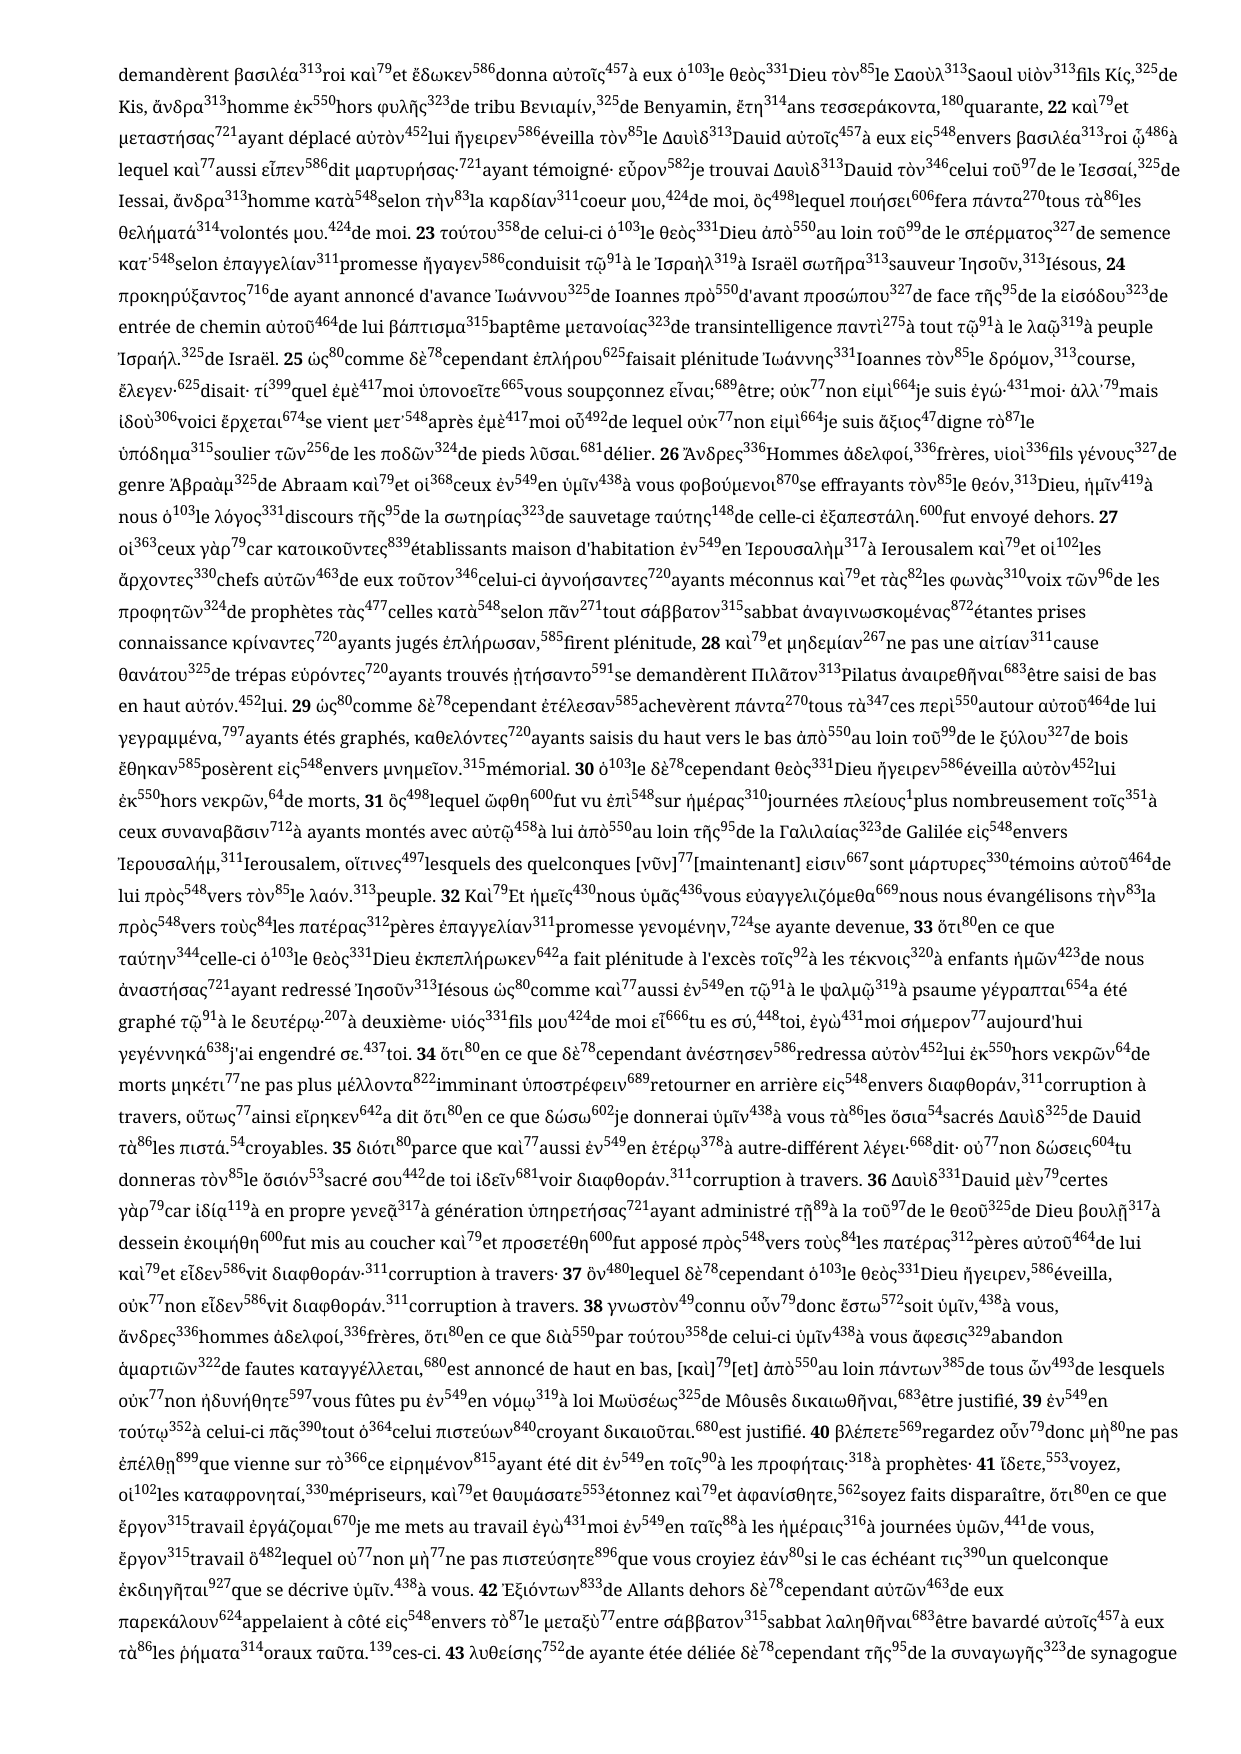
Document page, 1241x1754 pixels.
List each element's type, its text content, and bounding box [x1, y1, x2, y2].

text 1 Ἦσαν624Étaient δὲ78cependant ἐν549en Ἀντιοχείᾳ317à Antioche κατὰ548selon τὴν83la οὖσαν820étante ἐκκλησίαν311église προφῆται330prophètes καὶ79et διδάσκαλοι330enseignants ὅ103le τε79en outre Βαρναβᾶς331Bar-Nabas καὶ79et Συμεὼν331Syméon ὁ498celui καλούμενος891étant appelé Νίγερ331Niger καὶ79et Λούκιος331Loukios ὁ103le Κυρηναῖος,331Cyrénéen, Μαναήν331Manahen τε79en outre Ἡρῴδου325de Hérode τοῦ97de le τετραάρχου325de tétrarque σύντροφος71nourri avec καὶ79et Σαῦλος.331Saul. 2 Λειτουργούντων833de Faisants liturgie δὲ78cependant αὐτῶν463de eux τῷ91à le κυρίῳ319à Maître καὶ79et νηστευόντων833de jeûnants εἶπεν586dit τὸ105le πνεῦμα333souffle τὸ105le ἅγιον·24saint· ἀφορίσατε553délimitez δή340évidemment μοι420à moi τὸν85le Βαρναβᾶν313Bar-Nabas καὶ79et Σαῦλον313Saul εἰς548envers τὸ87le ἔργον315travail ὃ482lequel προσκέκλημαι644je m'ai appelé auprès αὐτούς.451eux. 3 τότε77alors νηστεύσαντες720ayants jeûnés καὶ79et προσευξάμενοι739se ayants priés καὶ79et ἐπιθέντες720ayants surposés τὰς242les χεῖρας310mains αὐτοῖς457à eux ἀπέλυσαν.585délièrent au loin. 4 Αὐτοὶ468Eux μὲν77certes οὖν79donc ἐκπεμφθέντες759ayants étés mandés dehors ὑπὸ550sous τοῦ99de le ἁγίου18de saint πνεύματος327de souffle κατῆλθον585vinrent de haut en bas εἰς548envers Σελεύκειαν,311Séleucie, ἐκεῖθέν77de là τε79en outre ἀπέπλευσαν585naviguèrent au loin εἰς548envers Κύπρον311Chypre 5 καὶ79et γενόμενοι739se ayants devenus ἐν549en Σαλαμῖνι317à Salamine κατήγγελλον624annonçaient de haut en bas τὸν85le λόγον313discours τοῦ97de le θεοῦ325de Dieu ἐν549en ταῖς88à les συναγωγαῖς316à synagogues τῶν96de les Ἰουδαίων.64de Ioudaiens. εἶχον624avaient δὲ78cependant καὶ77aussi Ἰωάννην313Ioannes ὑπηρέτην.313ministre. 6 Διελθόντες720Ayants passés à travers δὲ78cependant ὅλην267toute entière τὴν83la νῆσον311île ἄχρι552jusqu'à l'extrémité Πάφου323de Paphos εὗρον585trouvèrent ἄνδρα313homme τινὰ269un quelconque μάγον313mage ψευδοπροφήτην313faux prophète Ἰουδαῖον4Ioudaien ᾧ486à lequel ὄνομα333nom Βαριησοῦς331Bar-Iéshou 7 ὃς498lequel ἦν625était σὺν549avec τῷ91à le ἀνθυπάτῳ319à proconsul Σεργίῳ319à Sergius Παύλῳ,319à Paulus, ἀνδρὶ319à homme συνετῷ.10à capable de comprendre. οὗτος469celui-ci προσκαλεσάμενος740se ayant appelé auprès Βαρναβᾶν313Bar-Nabas καὶ79et Σαῦλον313Saul ἐπεζήτησεν586surchercha ἀκοῦσαι681écouter τὸν85le λόγον313discours τοῦ97de le θεοῦ.325de Dieu. 8 ἀνθίστατο631se dressait contre δὲ78cependant αὐτοῖς457à eux Ἐλύμας331Élumas ὁ103le μάγος,331mage, οὕτως77ainsi γὰρ79car μεθερμηνεύεται680est traduit τὸ105le ὄνομα333nom αὐτοῦ,464de lui, ζητῶν840cherchant διαστρέψαι681tourner de travers τὸν85le ἀνθύπατον313proconsul ἀπὸ550au loin τῆς95de la πίστεως.323de croyance. 9 Σαῦλος331Saul δέ,78cependant, ὁ364celui καὶ77aussi Παῦλος,331Paulus, πλησθεὶς760ayant été rempli πνεύματος327de souffle ἁγίου18de saint ἀτενίσας721ayant regardé fixement εἰς548envers αὐτὸν452lui 10 εἶπεν·586dit· ὦ340O πλήρης76de plénitude παντὸς281de tout δόλου325de fraude καὶ79et πάσης279de toute ῥᾳδιουργίας,323de facilité à travailler, υἱὲ337fils διαβόλου,65de diable, ἐχθρὲ76ennemi πάσης279de toute δικαιοσύνης,323de justice, οὐ77non παύσῃ610tu te pauseras διαστρέφων840tournant de travers τὰς82les ὁδοὺς310chemins [τοῦ]97[de le] κυρίου325de Maître τὰς82les εὐθείας;50directes; 11 καὶ79et νῦν77maintenant ἰδοὺ306voici χεὶρ329main κυρίου325de Maître ἐπὶ548sur σὲ437toi καὶ79et ἔσῃ610tu te seras τυφλὸς47aveugle μὴ77ne pas βλέπων840regardant τὸν85le ἥλιον313soleil ἄχρι552jusqu'à l'extrémité καιροῦ.325de moment. παραχρῆμα77instantanément τε79en outre ἔπεσεν586tomba ἐπ᾽548sur αὐτὸν452lui ἀχλὺς329brume καὶ79et σκότος333ténèbre καὶ79et περιάγων840menant autour ἐζήτει625cherchait χειραγωγούς.312guides de mains. 12 τότε77alors ἰδὼν721ayant vu ὁ103le ἀνθύπατος331proconsul τὸ482ce γεγονὸς772ayant devenu ἐπίστευσεν586crut ἐκπλησσόμενος891étant heurté à l'excès ἐπὶ549sur τῇ89à la διδαχῇ317à enseignement τοῦ97de le κυρίου.325de Maître. 13 Ἀναχθέντες759Ayants étés conduits de bas en haut δὲ78cependant ἀπὸ550au loin τῆς95de la Πάφου323de Paphos οἱ363ceux περὶ548autour Παῦλον313Paulus ἦλθον585vinrent εἰς548envers Πέργην311Perge τῆς95de la Παμφυλίας,323de Pamphylie, Ἰωάννης331Ioannes δὲ78cependant ἀποχωρήσας721ayant déplacé loin ἀπ᾽550au loin αὐτῶν463de eux ὑπέστρεψεν586retourna en arrière εἰς548envers Ἱεροσόλυμα.314Ierosolymas. 14 Αὐτοὶ468Eux δὲ78cependant διελθόντες720ayants passés à travers ἀπὸ550au loin τῆς95de la Πέργης323de Perge παρεγένοντο591se devinrent à côté εἰς548envers Ἀντιόχειαν311Antioche τὴν83la Πισιδίαν,311Pisidie, καὶ79et [εἰσ]ελθόντες720ayants venus à l'intérieur εἰς548envers τὴν83la συναγωγὴν311synagogue τῇ89à la ἡμέρᾳ317à journée τῶν98de les σαββάτων326de sabbats ἐκάθισαν.585assirent. 15 μετὰ548après δὲ78cependant τὴν83la ἀνάγνωσιν311prise de connaissance τοῦ97de le νόμου325de loi καὶ79et τῶν96de les προφητῶν324de prophètes ἀπέστειλαν585envoyèrent οἱ102les ἀρχισυνάγωγοι330chefs de synagogues πρὸς548vers αὐτοὺς451eux λέγοντες·839disants· ἄνδρες336hommes ἀδελφοί,336frères, εἴ80si τίς287un quelconque ἐστιν668est ἐν549en ὑμῖν438à vous λόγος331discours παρακλήσεως323de appel à côté πρὸς548vers τὸν85le λαόν,313peuple, λέγετε.569dites. 16 Ἀναστὰς721Ayant redressé δὲ78cependant Παῦλος331Paulus καὶ79et κατασείσας721ayant secoué de haut en bas τῇ249à la χειρὶ317à main εἶπεν·586dit· ἄνδρες336hommes Ἰσραηλῖται336Israélites καὶ79et οἱ368ceux φοβούμενοι870se effrayants τὸν85le θεόν,313Dieu, ἀκούσατε.553écoutez. 17 ὁ103le θεὸς331Dieu τοῦ97de le λαοῦ325de peuple τούτου150de celui-ci Ἰσραὴλ325de Israël ἐξελέξατο592se élut τοὺς84les πατέρας312pères ἡμῶν423de nous καὶ79et τὸν85le λαὸν313peuple ὕψωσεν586haussa ἐν549en τῇ89à la παροικίᾳ317à maison d'habitation d'à côté ἐν549en γῇ317à terre Αἰγύπτου323de Égypte καὶ79et μετὰ550avec βραχίονος325de bras ὑψηλοῦ16de haut ἐξήγαγεν586conduisit dehors αὐτοὺς451eux ἐξ550hors αὐτῆς,462de elle, 18 καὶ79et ὡς77comme τεσσερακονταετῆ4de quarante ans χρόνον313temps ἐτροποφόρησεν586colporta la manière αὐτοὺς451eux ἐν549en τῇ89à la ἐρήμῳ57à déserte 19 καὶ79et καθελὼν721ayant saisi du haut vers le bas ἔθνη314ethnies ἑπτὰ180sept ἐν549en γῇ317à terre Χανάαν323de Canaan κατεκληρονόμησεν586hérita de haut en bas τὴν83la γῆν311terre αὐτῶν463de eux 20 ὡς77comme ἔτεσιν320à ans τετρακοσίοις186à quatre cents καὶ79et πεντήκοντα.186à cinquante. καὶ79et μετὰ548après ταῦτα347ces-ci ἔδωκεν586donna κριτὰς312juges ἕως552jusqu'à ce que Σαμουὴλ325de Samouel [τοῦ]97[de le] προφήτου.325de prophète. 21 κἀκεῖθεν77et de là ᾐτήσαντο591se demandèrent βασιλέα313roi καὶ79et ἔδωκεν586donna αὐτοῖς457à eux ὁ103le θεὸς331Dieu τὸν85le Σαοὺλ313Saoul υἱὸν313fils Κίς,325de Kis, ἄνδρα313homme ἐκ550hors φυλῆς323de tribu Βενιαμίν,325de Benyamin, ἔτη314ans τεσσεράκοντα,180quarante, 22 καὶ79et μεταστήσας721ayant déplacé αὐτὸν452lui ἤγειρεν586éveilla τὸν85le Δαυὶδ313Dauid αὐτοῖς457à eux εἰς548envers βασιλέα313roi ᾧ486à lequel καὶ77aussi εἶπεν586dit μαρτυρήσας·721ayant témoigné· εὗρον582je trouvai Δαυὶδ313Dauid τὸν346celui τοῦ97de le Ἰεσσαί,325de Iessai, ἄνδρα313homme κατὰ548selon τὴν83la καρδίαν311coeur μου,424de moi, ὃς498lequel ποιήσει606fera πάντα270tous τὰ86les θελήματά314volontés μου.424de moi. 23 τούτου358de celui-ci ὁ103le θεὸς331Dieu ἀπὸ550au loin τοῦ99de le σπέρματος327de semence κατ᾽548selon ἐπαγγελίαν311promesse ἤγαγεν586conduisit τῷ91à le Ἰσραὴλ319à Israël σωτῆρα313sauveur Ἰησοῦν,313Iésous, 24 προκηρύξαντος716de ayant annoncé d'avance Ἰωάννου325de Ioannes πρὸ550d'avant προσώπου327de face τῆς95de la εἰσόδου323de entrée de chemin αὐτοῦ464de lui βάπτισμα315baptême μετανοίας323de transintelligence παντὶ275à tout τῷ91à le λαῷ319à peuple Ἰσραήλ.325de Israël. 25 ὡς80comme δὲ78cependant ἐπλήρου625faisait plénitude Ἰωάννης331Ioannes τὸν85le δρόμον,313course, ἔλεγεν·625disait· τί399quel ἐμὲ417moi ὑπονοεῖτε665vous soupçonnez εἶναι;689être; οὐκ77non εἰμὶ664je suis ἐγώ·431moi· ἀλλ᾽79mais ἰδοὺ306voici ἔρχεται674se vient μετ᾽548après ἐμὲ417moi οὗ492de lequel οὐκ77non εἰμὶ664je suis ἄξιος47digne τὸ87le ὑπόδημα315soulier τῶν256de les ποδῶν324de pieds λῦσαι.681délier. 26 Ἄνδρες336Hommes ἀδελφοί,336frères, υἱοὶ336fils γένους327de genre Ἀβραὰμ325de Abraam καὶ79et οἱ368ceux ἐν549en ὑμῖν438à vous φοβούμενοι870se effrayants τὸν85le θεόν,313Dieu, ἡμῖν419à nous ὁ103le λόγος331discours τῆς95de la σωτηρίας323de sauvetage ταύτης148de celle-ci ἐξαπεστάλη.600fut envoyé dehors. 27 οἱ363ceux γὰρ79car κατοικοῦντες839établissants maison d'habitation ἐν549en Ἰερουσαλὴμ317à Ierousalem καὶ79et οἱ102les ἄρχοντες330chefs αὐτῶν463de eux τοῦτον346celui-ci ἀγνοήσαντες720ayants méconnus καὶ79et τὰς82les φωνὰς310voix τῶν96de les προφητῶν324de prophètes τὰς477celles κατὰ548selon πᾶν271tout σάββατον315sabbat ἀναγινωσκομένας872étantes prises connaissance κρίναντες720ayants jugés ἐπλήρωσαν,585firent plénitude, 28 καὶ79et μηδεμίαν267ne pas une αἰτίαν311cause θανάτου325de trépas εὑρόντες720ayants trouvés ᾐτήσαντο591se demandèrent Πιλᾶτον313Pilatus ἀναιρεθῆναι683être saisi de bas en haut αὐτόν.452lui. 29 ὡς80comme δὲ78cependant ἐτέλεσαν585achevèrent πάντα270tous τὰ347ces περὶ550autour αὐτοῦ464de lui γεγραμμένα,797ayants étés graphés, καθελόντες720ayants saisis du haut vers le bas ἀπὸ550au loin τοῦ99de le ξύλου327de bois ἔθηκαν585posèrent εἰς548envers μνημεῖον.315mémorial. 30 ὁ103le δὲ78cependant θεὸς331Dieu ἤγειρεν586éveilla αὐτὸν452lui ἐκ550hors νεκρῶν,64de morts, 31 ὃς498lequel ὤφθη600fut vu ἐπὶ548sur ἡμέρας310journées πλείους1plus nombreusement τοῖς351à ceux συναναβᾶσιν712à ayants montés avec αὐτῷ458à lui ἀπὸ550au loin τῆς95de la Γαλιλαίας323de Galilée εἰς548envers Ἰερουσαλήμ,311Ierousalem, οἵτινες497lesquels des quelconques [νῦν]77[maintenant] εἰσιν667sont μάρτυρες330témoins αὐτοῦ464de lui πρὸς548vers τὸν85le λαόν.313peuple. 32 Καὶ79Et ἡμεῖς430nous ὑμᾶς436vous εὐαγγελιζόμεθα669nous nous évangélisons τὴν83la πρὸς548vers τοὺς84les πατέρας312pères ἐπαγγελίαν311promesse γενομένην,724se ayante devenue, 33 ὅτι80en ce que ταύτην344celle-ci ὁ103le θεὸς331Dieu ἐκπεπλήρωκεν642a fait plénitude à l'excès τοῖς92à les τέκνοις320à enfants ἡμῶν423de nous ἀναστήσας721ayant redressé Ἰησοῦν313Iésous ὡς80comme καὶ77aussi ἐν549en τῷ91à le ψαλμῷ319à psaume γέγραπται654a été graphé τῷ91à le δευτέρῳ·207à deuxième· υἱός331fils μου424de moi εἶ666tu es σύ,448toi, ἐγὼ431moi σήμερον77aujourd'hui γεγέννηκά638j'ai engendré σε.437toi. 34 ὅτι80en ce que δὲ78cependant ἀνέστησεν586redressa αὐτὸν452lui ἐκ550hors νεκρῶν64de morts μηκέτι77ne pas plus μέλλοντα822imminant ὑποστρέφειν689retourner en arrière εἰς548envers διαφθοράν,311corruption à travers, οὕτως77ainsi εἴρηκεν642a dit ὅτι80en ce que δώσω602je donnerai ὑμῖν438à vous τὰ86les ὅσια54sacrés Δαυὶδ325de Dauid τὰ86les πιστά.54croyables. 35 διότι80parce que καὶ77aussi ἐν549en ἑτέρῳ378à autre-différent λέγει·668dit· οὐ77non δώσεις604tu donneras τὸν85le ὅσιόν53sacré σου442de toi ἰδεῖν681voir διαφθοράν.311corruption à travers. 36 Δαυὶδ331Dauid μὲν79certes γὰρ79car ἰδίᾳ119à en propre γενεᾷ317à génération ὑπηρετήσας721ayant administré τῇ89à la τοῦ97de le θεοῦ325de Dieu βουλῇ317à dessein ἐκοιμήθη600fut mis au coucher καὶ79et προσετέθη600fut apposé πρὸς548vers τοὺς84les πατέρας312pères αὐτοῦ464de lui καὶ79et εἶδεν586vit διαφθοράν·311corruption à travers· 37 ὃν480lequel δὲ78cependant ὁ103le θεὸς331Dieu ἤγειρεν,586éveilla, οὐκ77non εἶδεν586vit διαφθοράν.311corruption à travers. 38 γνωστὸν49connu οὖν79donc ἔστω572soit ὑμῖν,438à vous, ἄνδρες336hommes ἀδελφοί,336frères, ὅτι80en ce que διὰ550par τούτου358de celui-ci ὑμῖν438à vous ἄφεσις329abandon ἁμαρτιῶν322de fautes καταγγέλλεται,680est annoncé de haut en bas, [καὶ]79[et] ἀπὸ550au loin πάντων385de tous ὧν493de lesquels οὐκ77non ἠδυνήθητε597vous fûtes pu ἐν549en νόμῳ319à loi Μωϋσέως325de Môusês δικαιωθῆναι,683être justifié, 39 ἐν549en τούτῳ352à celui-ci πᾶς390tout ὁ364celui πιστεύων840croyant δικαιοῦται.680est justifié. 40 βλέπετε569regardez οὖν79donc μὴ80ne pas ἐπέλθῃ899que vienne sur τὸ366ce εἰρημένον815ayant été dit ἐν549en τοῖς90à les προφήταις·318à prophètes· 41 ἴδετε,553voyez, οἱ102les καταφρονηταί,330mépriseurs, καὶ79et θαυμάσατε553étonnez καὶ79et ἀφανίσθητε,562soyez faits disparaître, ὅτι80en ce que ἔργον315travail ἐργάζομαι670je me mets au travail ἐγὼ431moi ἐν549en ταῖς88à les ἡμέραις316à journées ὑμῶν,441de vous, ἔργον315travail ὃ482lequel οὐ77non μὴ77ne pas πιστεύσητε896que vous croyiez ἐάν80si le cas échéant τις390un quelconque ἐκδιηγῆται927que se décrive ὑμῖν.438à vous. 42 Ἐξιόντων833de Allants dehors δὲ78cependant αὐτῶν463de eux παρεκάλουν624appelaient à côté εἰς548envers τὸ87le μεταξὺ77entre σάββατον315sabbat λαληθῆναι683être bavardé αὐτοῖς457à eux τὰ86les ῥήματα314oraux ταῦτα.139ces-ci. 43 λυθείσης752de ayante étée déliée δὲ78cependant τῆς95de la συναγωγῆς323de synagogue ἠκολούθησαν585suivirent πολλοὶ389nombreux τῶν96de les Ἰουδαίων64de Ioudaiens καὶ79et τῶν96de les σεβομένων860de se vénérants προσηλύτων324de prosélytes τῷ91à le Παύλῳ319à Paulus καὶ79et τῷ91à le Βαρναβᾷ,319à Bar-Nabas, οἵτινες497lesquels des quelconques προσλαλοῦντες839bavardants auprès αὐτοῖς457à eux ἔπειθον624persuadaient αὐτοὺς451eux προσμένειν689rester auprès τῇ89à la χάριτι317à grâce τοῦ97de le θεοῦ.325de Dieu. 44 Τῷ93à Le δὲ78cependant ἐρχομένῳ857à se venant σαββάτῳ321à sabbat σχεδὸν77presque πᾶσα285toute ἡ101la πόλις329cité συνήχθη600fut mené ensemble ἀκοῦσαι681écouter τὸν85le λόγον313discours τοῦ97de le κυρίου.325de Maître. 45 ἰδόντες720ayants vus δὲ78cependant οἱ102les Ἰουδαῖοι70Ioudaiens τοὺς84les ὄχλους312foules ἐπλήσθησαν599furent rempli ζήλου325de zèle καὶ79et ἀντέλεγον624contredisaient τοῖς353à ces ὑπὸ550sous Παύλου325de Paulus λαλουμένοις881à étants bavardés βλασφημοῦντες.839blasphémants. 46 παρρησιασάμενοί739se ayants oralisés franchement τε79en outre ὁ103le Παῦλος331Paulus καὶ79et ὁ103le Βαρναβᾶς331Bar-Nabas εἶπαν·585dirent· ὑμῖν438à vous ἦν625était ἀναγκαῖον49nécessaire πρῶτον77premièrement λαληθῆναι683être bavardé τὸν85le λόγον313discours τοῦ97de le θεοῦ·325de Dieu· ἐπειδὴ80parce que donc ἀπωθεῖσθε671vous vous poussez au loin αὐτὸν452lui καὶ79et οὐκ77non ἀξίους52dignes κρίνετε665vous jugez ἑαυτοὺς515vous-mêmes τῆς95de la αἰωνίου14de éternelle ζωῆς,323de vie, ἰδοὺ306voici στρεφόμεθα675nous sommes tournés εἰς548envers τὰ86les ἔθνη.314ethnies. 47 οὕτως77ainsi γὰρ79car ἐντέταλται648s'a commandé ἡμῖν419à nous ὁ103le κύριος·331Maître· τέθεικά638j'ai posé σε437toi εἰς548envers φῶς315lumière ἐθνῶν326de ethnies τοῦ360de ce εἶναί689être σε437toi εἰς548envers σωτηρίαν311sauvetage ἕως552jusqu'à ce que ἐσχάτου67de dernier τῆς95de la γῆς.323de terre. 48 Ἀκούοντα841Écoutants δὲ78cependant τὰ104les ἔθνη332ethnies ἔχαιρον624étaient de joie καὶ79et ἐδόξαζον624glorifiaient τὸν85le λόγον313discours τοῦ97de le κυρίου325de Maître καὶ79et ἐπίστευσαν585crurent ὅσοι497autant lesquels ἦσαν624étaient τεταγμένοι812ayants étés ordonnancés εἰς548envers ζωὴν311vie αἰώνιον·2éternelle· 49 διεφέρετο636était différé δὲ78cependant ὁ103le λόγος331discours τοῦ97de le κυρίου325de Maître δι᾽550par ὅλης279de toute entière τῆς95de la χώρας.323de région. 50 οἱ102les δὲ78cependant Ἰουδαῖοι70Ioudaiens παρώτρυναν585remuèrent à côté τὰς82les σεβομένας846se vénérantes γυναῖκας310femmes τὰς82les εὐσχήμονας1élégantes καὶ79et τοὺς84les πρώτους52premiers τῆς95de la πόλεως323de cité καὶ79et ἐπήγειραν585éveillèrent au dessus διωγμὸν313poursuite ἐπὶ548sur τὸν85le Παῦλον313Paulus καὶ79et Βαρναβᾶν313Bar-Nabas καὶ79et ἐξέβαλον585éjectèrent αὐτοὺς451eux ἀπὸ550au loin τῶν98de les ὁρίων326de frontières αὐτῶν.463de eux. 51 οἱ468ceux δὲ78cependant ἐκτιναξάμενοι739se ayants secoués dehors τὸν85le κονιορτὸν313poussière τῶν96de les ποδῶν324de pieds ἐπ᾽548sur αὐτοὺς451eux ἦλθον585vinrent εἰς548envers Ἰκόνιον,315Iconium, 52 οἵ102les τε79en outre μαθηταὶ330disciples ἐπληροῦντο635étaient fait plénitude χαρᾶς323de joie καὶ79et πνεύματος327de souffle ἁγίου.18de saint. [118, 59, 1181, 1665]
